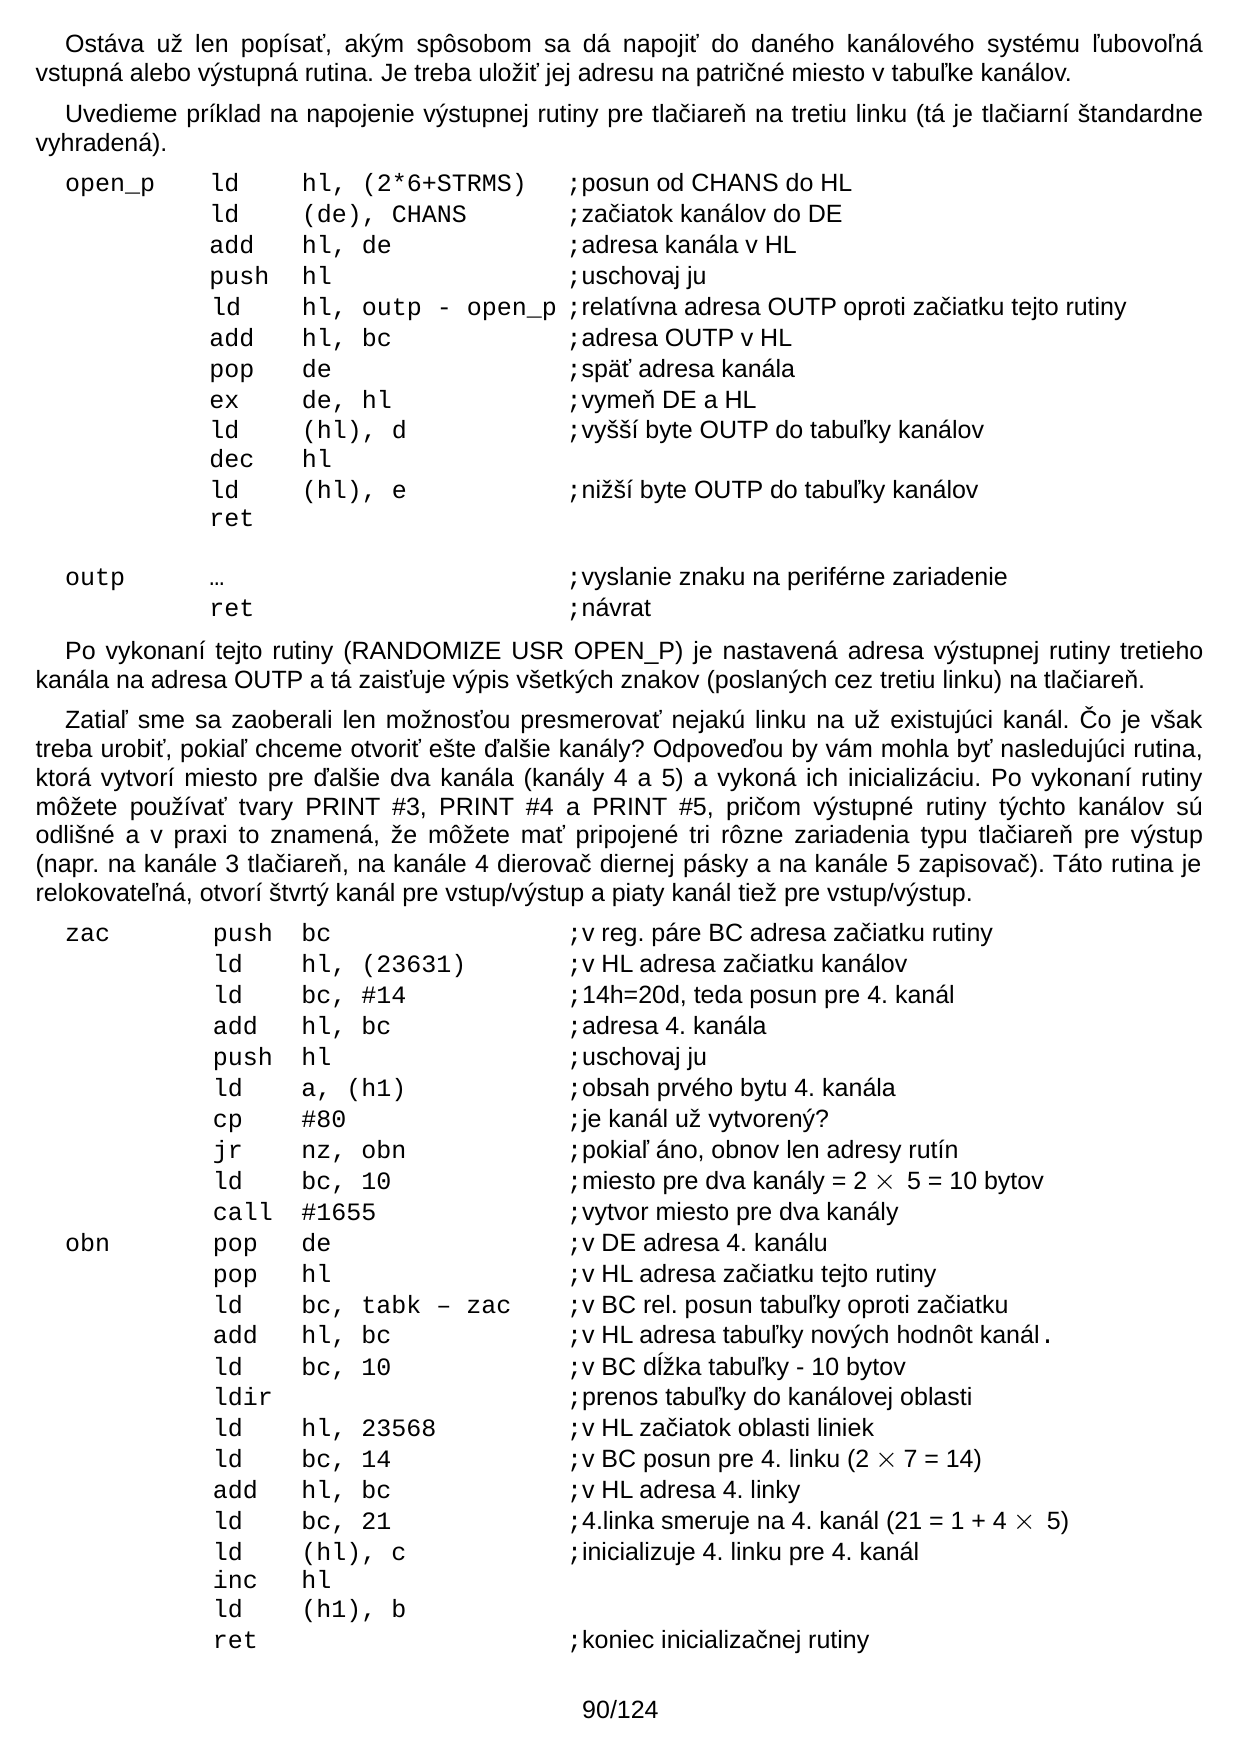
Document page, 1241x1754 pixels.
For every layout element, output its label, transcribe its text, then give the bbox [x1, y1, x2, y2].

text pop de ;späť adresa kanála [35, 354, 1205, 384]
text ret ;návrat [35, 593, 1205, 624]
text zac push bc ;v reg. páre BC adresa začiatku rutiny [35, 918, 1205, 949]
text pop hl ;v HL adresa začiatku tejto rutiny [35, 1259, 1205, 1289]
text Uvedieme príklad na napojenie výstupnej rutiny pre tlačiareň na tretiu linku (tá je tlačiarní štandardne vyhradená). [35, 99, 1205, 156]
text ld (hl), e ;nižší byte OUTP do tabuľky kanálov [35, 475, 1205, 506]
text ld bc, 10 ;miesto pre dva kanály = 2  5 = 10 bytov [35, 1166, 1205, 1197]
text ld bc, 10 ;v BC dĺžka tabuľky - 10 bytov [35, 1351, 1205, 1382]
text open_p ld hl, (2*6+STRMS) ;posun od CHANS do HL [35, 168, 1205, 199]
text cp #80 ;je kanál už vytvorený? [35, 1104, 1205, 1135]
text add hl, bc ;v HL adresa tabuľky nových hodnôt kanál. [35, 1321, 1205, 1351]
text Po vykonaní tejto rutiny (RANDOMIZE USR OPEN_P) je nastavená adresa výstupnej rutiny tretieho kanála na adresa OUTP a tá zaisťuje výpis všetkých znakov (poslaných cez tretiu linku) na tlačiareň. [35, 636, 1205, 693]
text ld hl, 23568 ;v HL začiatok oblasti liniek [35, 1413, 1205, 1444]
text outp … ;vyslanie znaku na periférne zariadenie [35, 562, 1205, 593]
text ld hl, (23631) ;v HL adresa začiatku kanálov [35, 949, 1205, 980]
text ldir ;prenos tabuľky do kanálovej oblasti [35, 1382, 1205, 1413]
text ld (h1), b [35, 1596, 1205, 1625]
text dec hl [35, 446, 1205, 475]
text ld a, (h1) ;obsah prvého bytu 4. kanála [35, 1073, 1205, 1104]
text add hl, de ;adresa kanála v HL [35, 230, 1205, 261]
text add hl, bc ;adresa OUTP v HL [35, 323, 1205, 354]
text add hl, bc ;adresa 4. kanála [35, 1011, 1205, 1042]
text ld (hl), c ;inicializuje 4. linku pre 4. kanál [35, 1537, 1205, 1568]
text ret ;koniec inicializačnej rutiny [35, 1625, 1205, 1656]
text ld bc, 21 ;4.linka smeruje na 4. kanál (21 = 1 + 4  5) [35, 1506, 1205, 1537]
text ret [35, 506, 1205, 534]
text ex de, hl ;vymeň DE a HL [35, 384, 1205, 416]
text ld (de), CHANS ;začiatok kanálov do DE [35, 199, 1205, 230]
text ld (hl), d ;vyšší byte OUTP do tabuľky kanálov [35, 416, 1205, 446]
text Ostáva už len popísať, akým spôsobom sa dá napojiť do daného kanálového systému ľubovoľná vstupná alebo výstupná rutina. Je treba uložiť jej adresu na patričné miesto v tabuľke kanálov. [35, 29, 1205, 87]
text add hl, bc ;v HL adresa 4. linky [35, 1475, 1205, 1506]
text ld bc, #14 ;14h=20d, teda posun pre 4. kanál [35, 980, 1205, 1011]
text ld bc, tabk – zac ;v BC rel. posun tabuľky oproti začiatku [35, 1289, 1205, 1321]
text inc hl [35, 1568, 1205, 1596]
text call #1655 ;vytvor miesto pre dva kanály [35, 1197, 1205, 1228]
text Zatiaľ sme sa zaoberali len možnosťou presmerovať nejakú linku na už existujúci kanál. Čo je však treba urobiť, pokiaľ chceme otvoriť ešte ďalšie kanály? Odpoveďou by vám mohla byť nasledujúci rutina, ktorá vytvorí miesto pre ďalšie dva kanála (kanály 4 a 5) a vykoná ich inicializáciu. Po vykonaní rutiny môžete používať tvary PRINT #3, PRINT #4 a PRINT #5, pričom výstupné rutiny týchto kanálov sú odlišné a v praxi to znamená, že môžete mať pripojené tri rôzne zariadenia typu tlačiareň pre výstup (napr. na kanále 3 tlačiareň, na kanále 4 dierovač diernej pásky a na kanále 5 zapisovač). Táto rutina je relokovateľná, otvorí štvrtý kanál pre vstup/výstup a piaty kanál tiež pre vstup/výstup. [35, 705, 1205, 907]
text push hl ;uschovaj ju [35, 261, 1205, 292]
text push hl ;uschovaj ju [35, 1042, 1205, 1073]
text ld bc, 14 ;v BC posun pre 4. linku (2  7 = 14) [35, 1444, 1205, 1475]
text obn pop de ;v DE adresa 4. kanálu [35, 1228, 1205, 1259]
text jr nz, obn ;pokiaľ áno, obnov len adresy rutín [35, 1135, 1205, 1166]
text ld hl, outp - open_p ;relatívna adresa OUTP oproti začiatku tejto rutiny [64, 292, 1205, 323]
